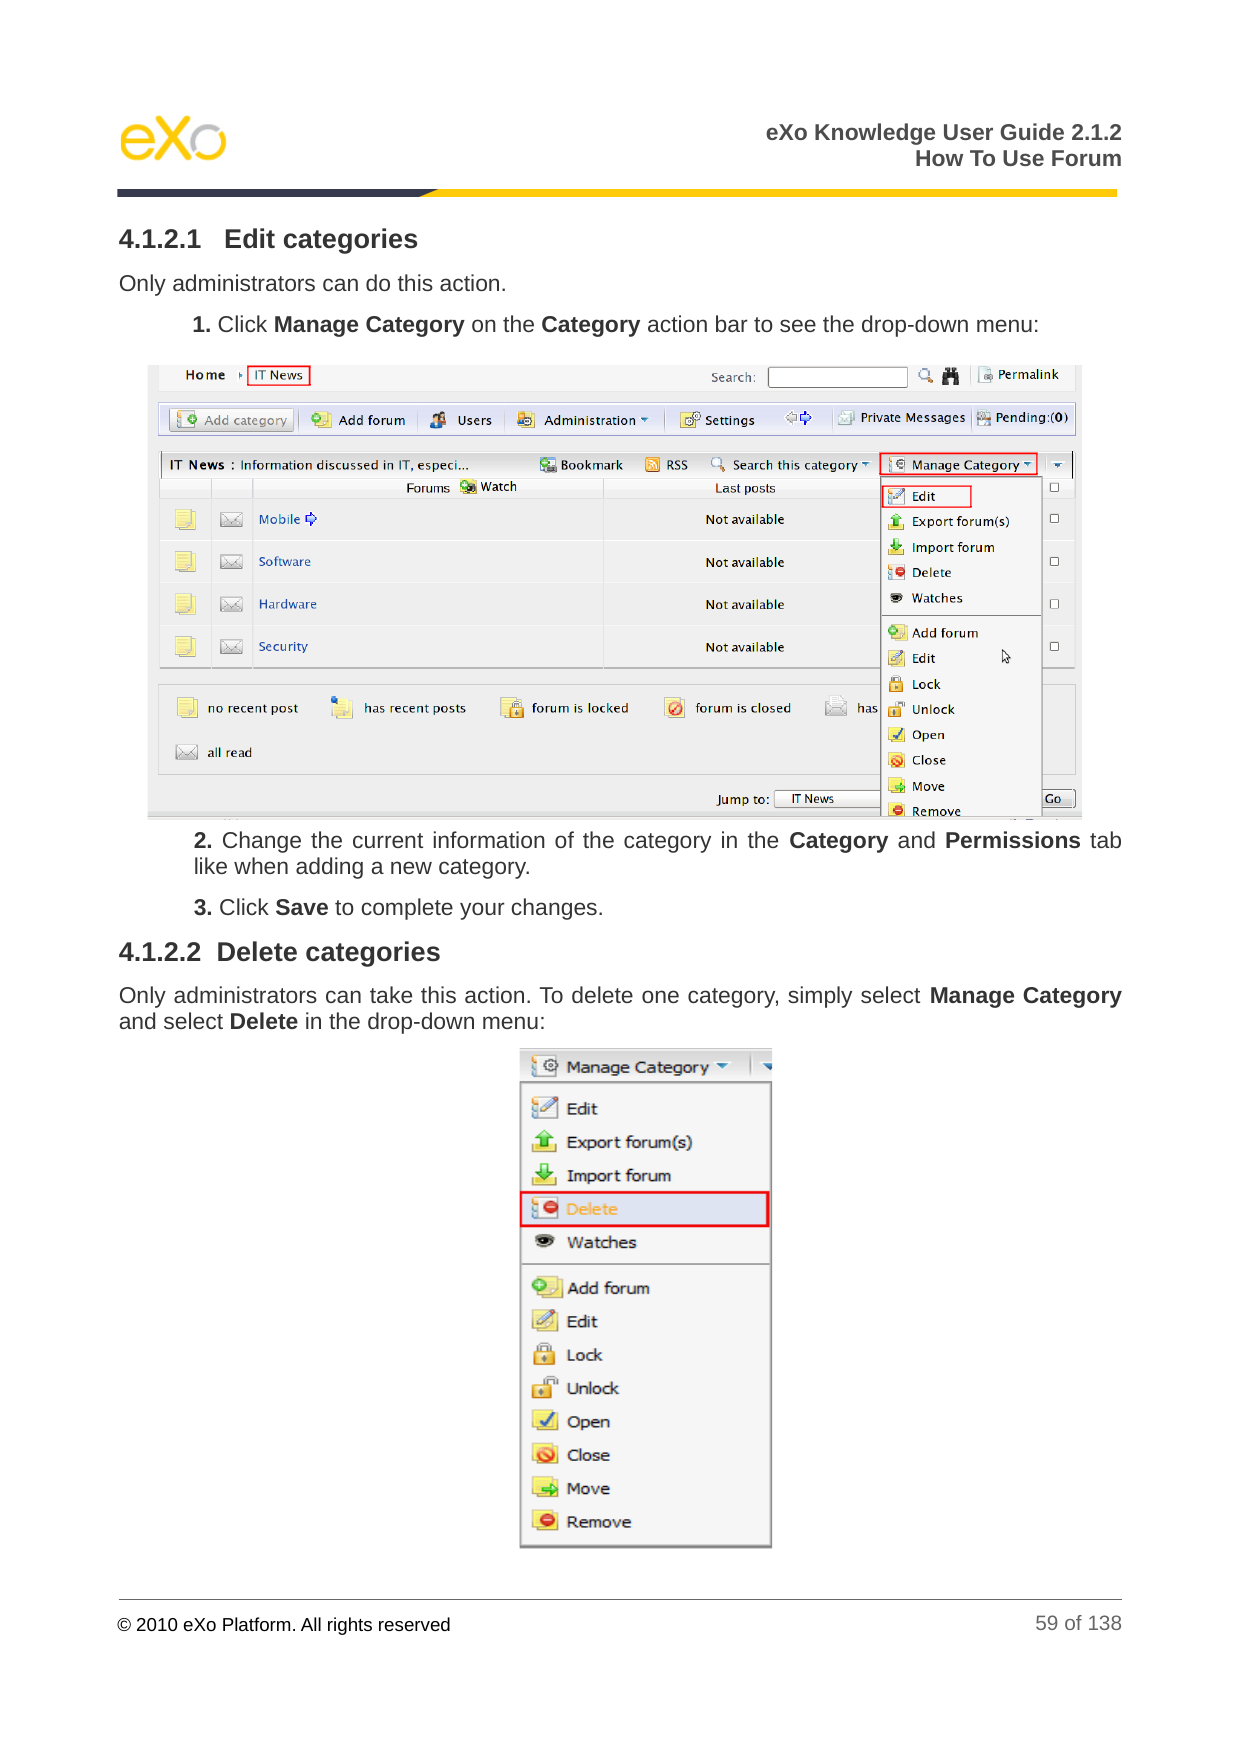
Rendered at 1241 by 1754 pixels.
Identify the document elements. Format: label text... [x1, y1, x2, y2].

text Only administrators can do this action. [118, 270, 1122, 296]
picture [147, 365, 1083, 820]
picture [117, 189, 1118, 197]
subtitle Edit categories [118, 223, 1122, 255]
list 3. Click Save to complete your changes. [156, 894, 1122, 921]
picture [519, 1048, 773, 1550]
text 1. Click Manage Category on the Category action bar to see the drop-down menu: [118, 311, 1122, 337]
text Only administrators can take this action. To delete one category, simply select Manage Category and select Delete in the drop-down menu: [118, 982, 1122, 1035]
list 2. Change the current information of the category in the Category and Permissions tab like when adding a new category. [156, 352, 1122, 879]
subtitle Delete categories [118, 936, 1122, 967]
picture [120, 115, 227, 161]
